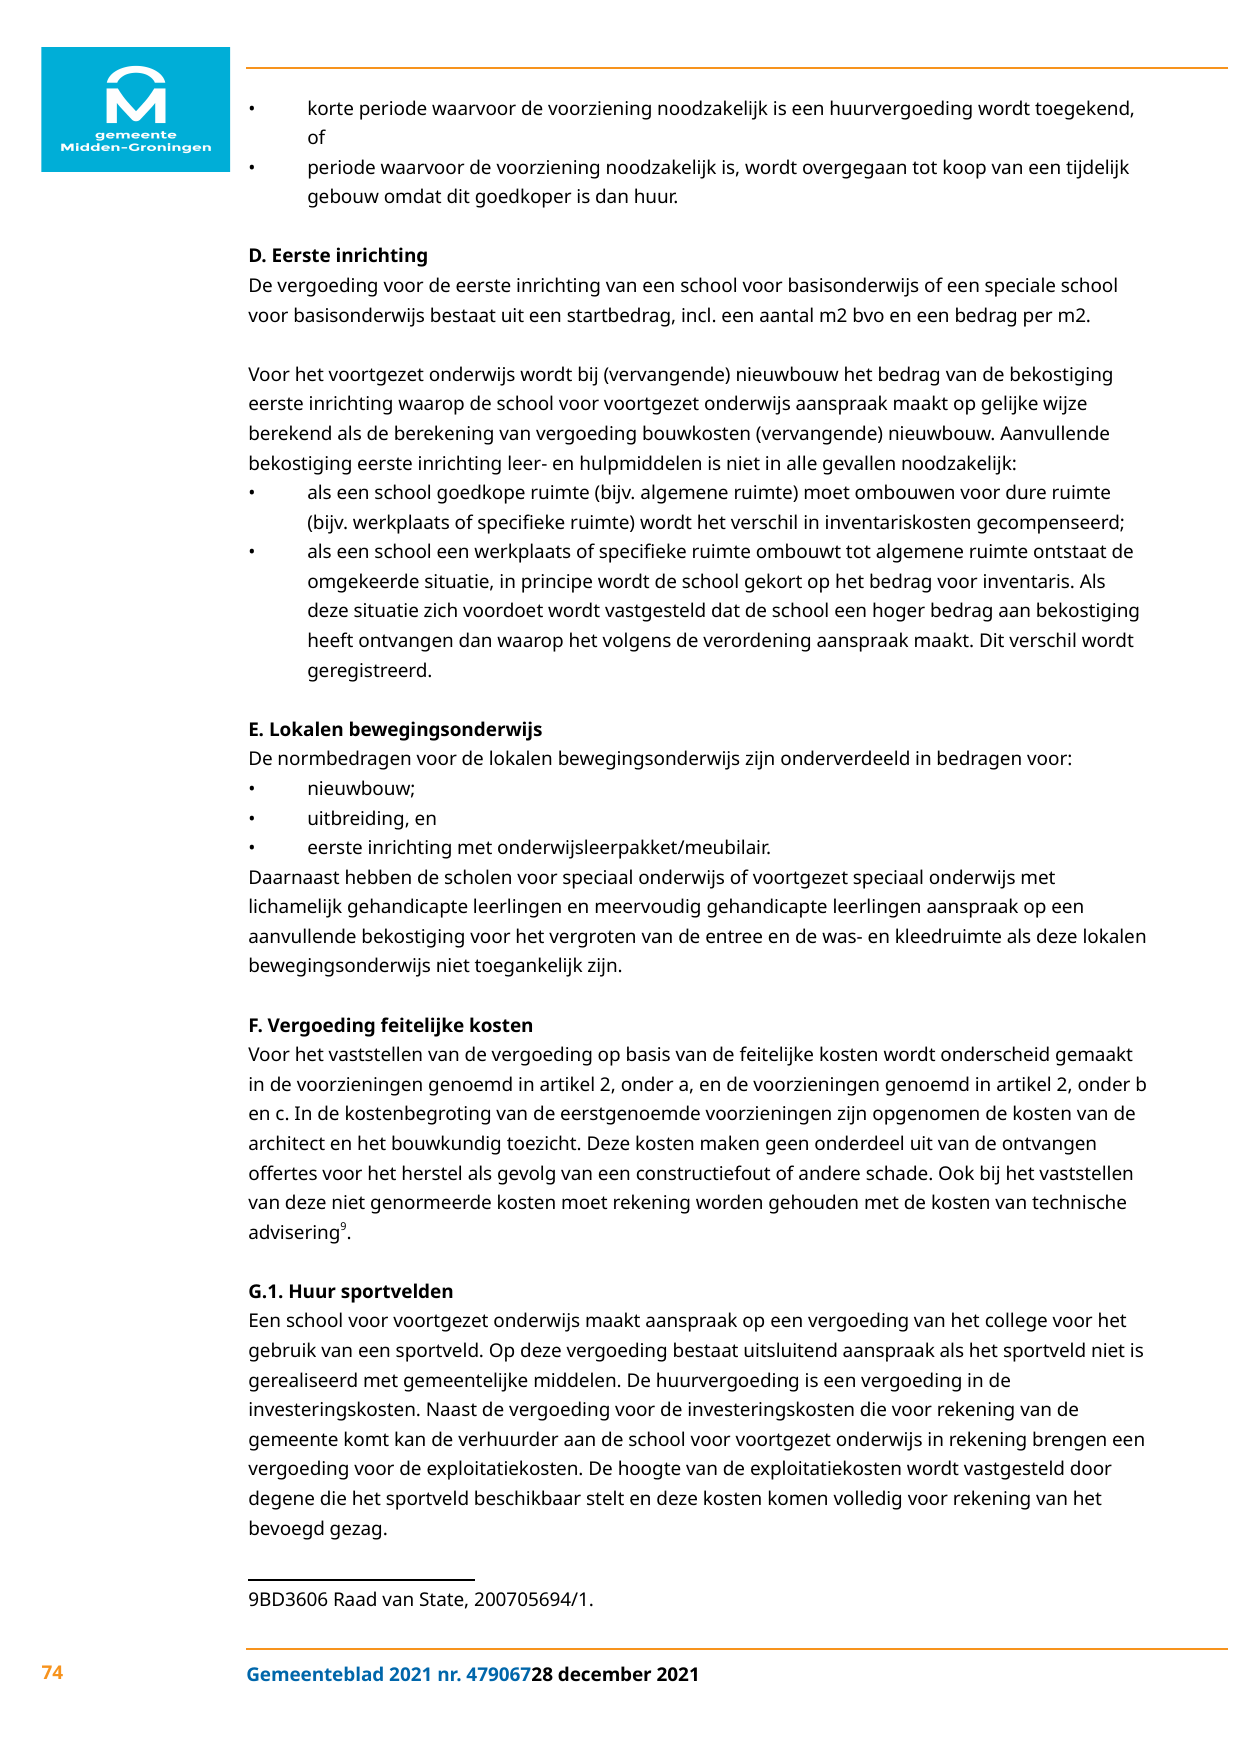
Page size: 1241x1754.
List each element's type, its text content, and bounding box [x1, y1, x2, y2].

text Een school voor voortgezet onderwijs maakt aanspraak op een vergoeding van het college voor het gebruik van een sportveld. Op deze vergoeding bestaat uitsluitend aanspraak als het sportveld niet is gerealiseerd met gemeentelijke middelen. De huurvergoeding is een vergoeding in de investeringskosten. Naast de vergoeding voor de investeringskosten die voor rekening van de gemeente komt kan de verhuurder aan de school voor voortgezet onderwijs in rekening brengen een vergoeding voor de exploitatiekosten. De hoogte van de exploitatiekosten wordt vastgesteld door degene die het sportveld beschikbaar stelt en deze kosten komen volledig voor rekening van het bevoegd gezag. [248, 1308, 1152, 1541]
text F. Vergoeding feitelijke kosten [248, 1012, 1152, 1038]
list nieuwbouw; [248, 775, 1152, 801]
text Voor het vaststellen van de vergoeding op basis van de feitelijke kosten wordt onderscheid gemaakt in de voorzieningen genoemd in artikel 2, onder a, en de voorzieningen genoemd in artikel 2, onder b en c. In de kostenbegroting van de eerstgenoemde voorzieningen zijn opgenomen de kosten van de architect en het bouwkundig toezicht. Deze kosten maken geen onderdeel uit van de ontvangen offertes voor het herstel als gevolg van een constructiefout of andere schade. Ook bij het vaststellen van deze niet genormeerde kosten moet rekening worden gehouden met de kosten van technische advisering. [248, 1041, 1152, 1245]
list periode waarvoor de voorziening noodzakelijk is, wordt overgegaan tot koop van een tijdelijk gebouw omdat dit goedkoper is dan huur. [248, 154, 1152, 209]
list korte periode waarvoor de voorziening noodzakelijk is een huurvergoeding wordt toegekend, of [248, 95, 1152, 150]
list uitbreiding, en [248, 805, 1152, 831]
list eerste inrichting met onderwijsleerpakket/meubilair. [248, 834, 1152, 860]
text BD3606 Raad van State, 200705694/1. [248, 1586, 1152, 1612]
list als een school een werkplaats of specifieke ruimte ombouwt tot algemene ruimte ontstaat de omgekeerde situatie, in principe wordt de school gekort op het bedrag voor inventaris. Als deze situatie zich voordoet wordt vastgesteld dat de school een hoger bedrag aan bekostiging heeft ontvangen dan waarop het volgens de verordening aanspraak maakt. Dit verschil wordt geregistreerd. [248, 538, 1152, 683]
picture [107, 89, 165, 122]
text Voor het voortgezet onderwijs wordt bij (vervangende) nieuwbouw het bedrag van de bekostiging eerste inrichting waarop de school voor voortgezet onderwijs aanspraak maakt op gelijke wijze berekend als de berekening van vergoeding bouwkosten (vervangende) nieuwbouw. Aanvullende bekostiging eerste inrichting leer- en hulpmiddelen is niet in alle gevallen noodzakelijk: [248, 361, 1152, 476]
text Daarnaast hebben de scholen voor speciaal onderwijs of voortgezet speciaal onderwijs met lichamelijk gehandicapte leerlingen en meervoudig gehandicapte leerlingen aanspraak op een aanvullende bekostiging voor het vergroten van de entree en de was- en kleedruimte als deze lokalen bewegingsonderwijs niet toegankelijk zijn. [248, 864, 1152, 978]
text G.1. Huur sportvelden [248, 1278, 1152, 1304]
picture [108, 66, 164, 82]
picture [184, 146, 190, 153]
text De vergoeding voor de eerste inrichting van een school voor basisonderwijs of een speciale school voor basisonderwijs bestaat uit een startbedrag, incl. een aantal m2 bvo en een bedrag per m2. [248, 272, 1152, 328]
text E. Lokalen bewegingsonderwijs [248, 716, 1152, 742]
text De normbedragen voor de lokalen bewegingsonderwijs zijn onderverdeeld in bedragen voor: [248, 746, 1152, 771]
list als een school goedkope ruimte (bijv. algemene ruimte) moet ombouwen voor dure ruimte (bijv. werkplaats of specifieke ruimte) wordt het verschil in inventariskosten gecompenseerd; [248, 479, 1152, 535]
text D. Eerste inrichting [248, 243, 1152, 268]
